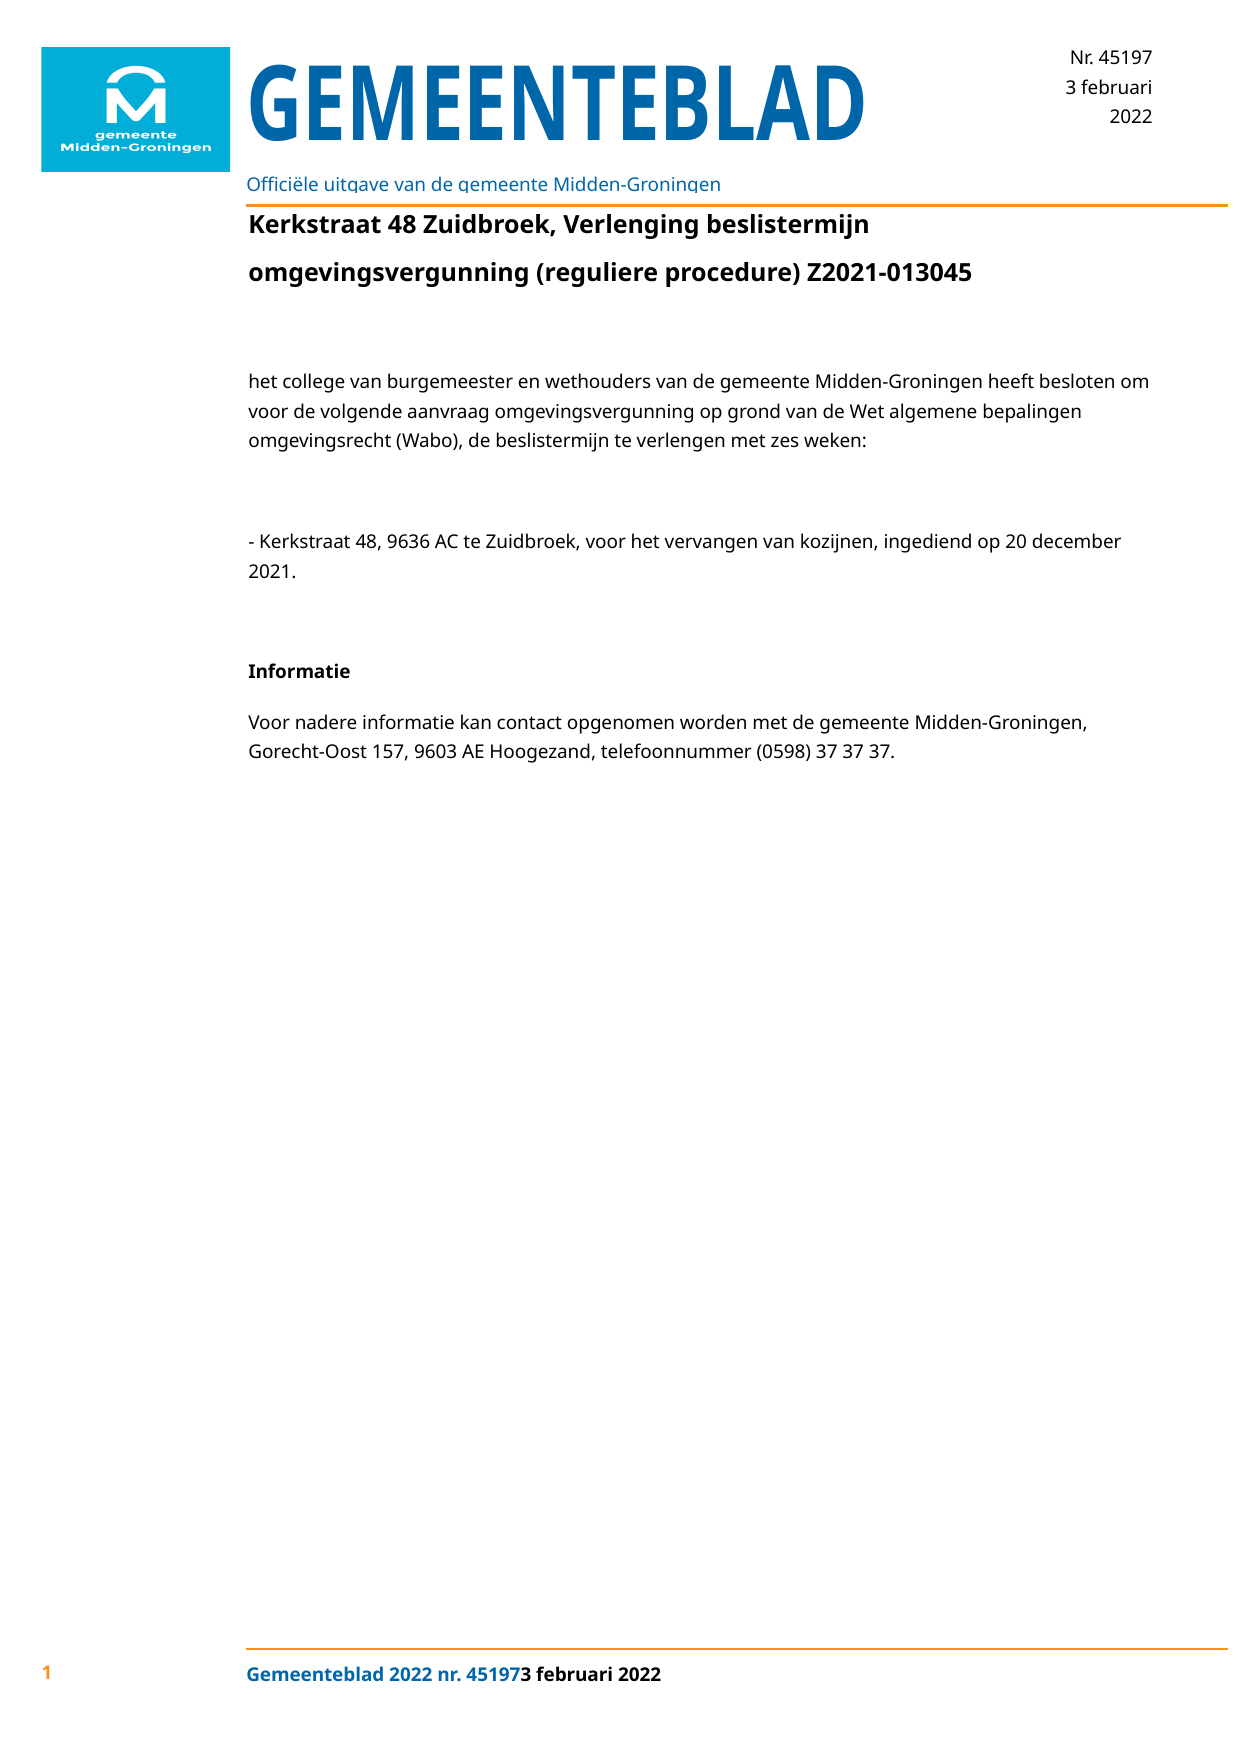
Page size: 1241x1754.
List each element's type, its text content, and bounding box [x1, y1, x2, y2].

picture [184, 146, 190, 153]
text Voor nadere informatie kan contact opgenomen worden met de gemeente Midden-Groningen, Gorecht-Oost 157, 9603 AE Hoogezand, telefoonnummer (0598) 37 37 37. [248, 709, 1152, 764]
text - Kerkstraat 48, 9636 AC te Zuidbroek, voor het vervangen van kozijnen, ingediend op 20 december 2021. [248, 528, 1152, 584]
text Kerkstraat 48 Zuidbroek, Verlenging beslistermijn omgevingsvergunning (reguliere procedure) Z2021-013045 [248, 207, 1152, 288]
text het college van burgemeester en wethouders van de gemeente Midden-Groningen heeft besloten om voor de volgende aanvraag omgevingsvergunning op grond van de Wet algemene bepalingen omgevingsrecht (Wabo), de beslistermijn te verlengen met zes weken: [248, 368, 1152, 453]
picture [107, 89, 165, 122]
text Informatie [248, 659, 1152, 684]
picture [108, 66, 164, 82]
